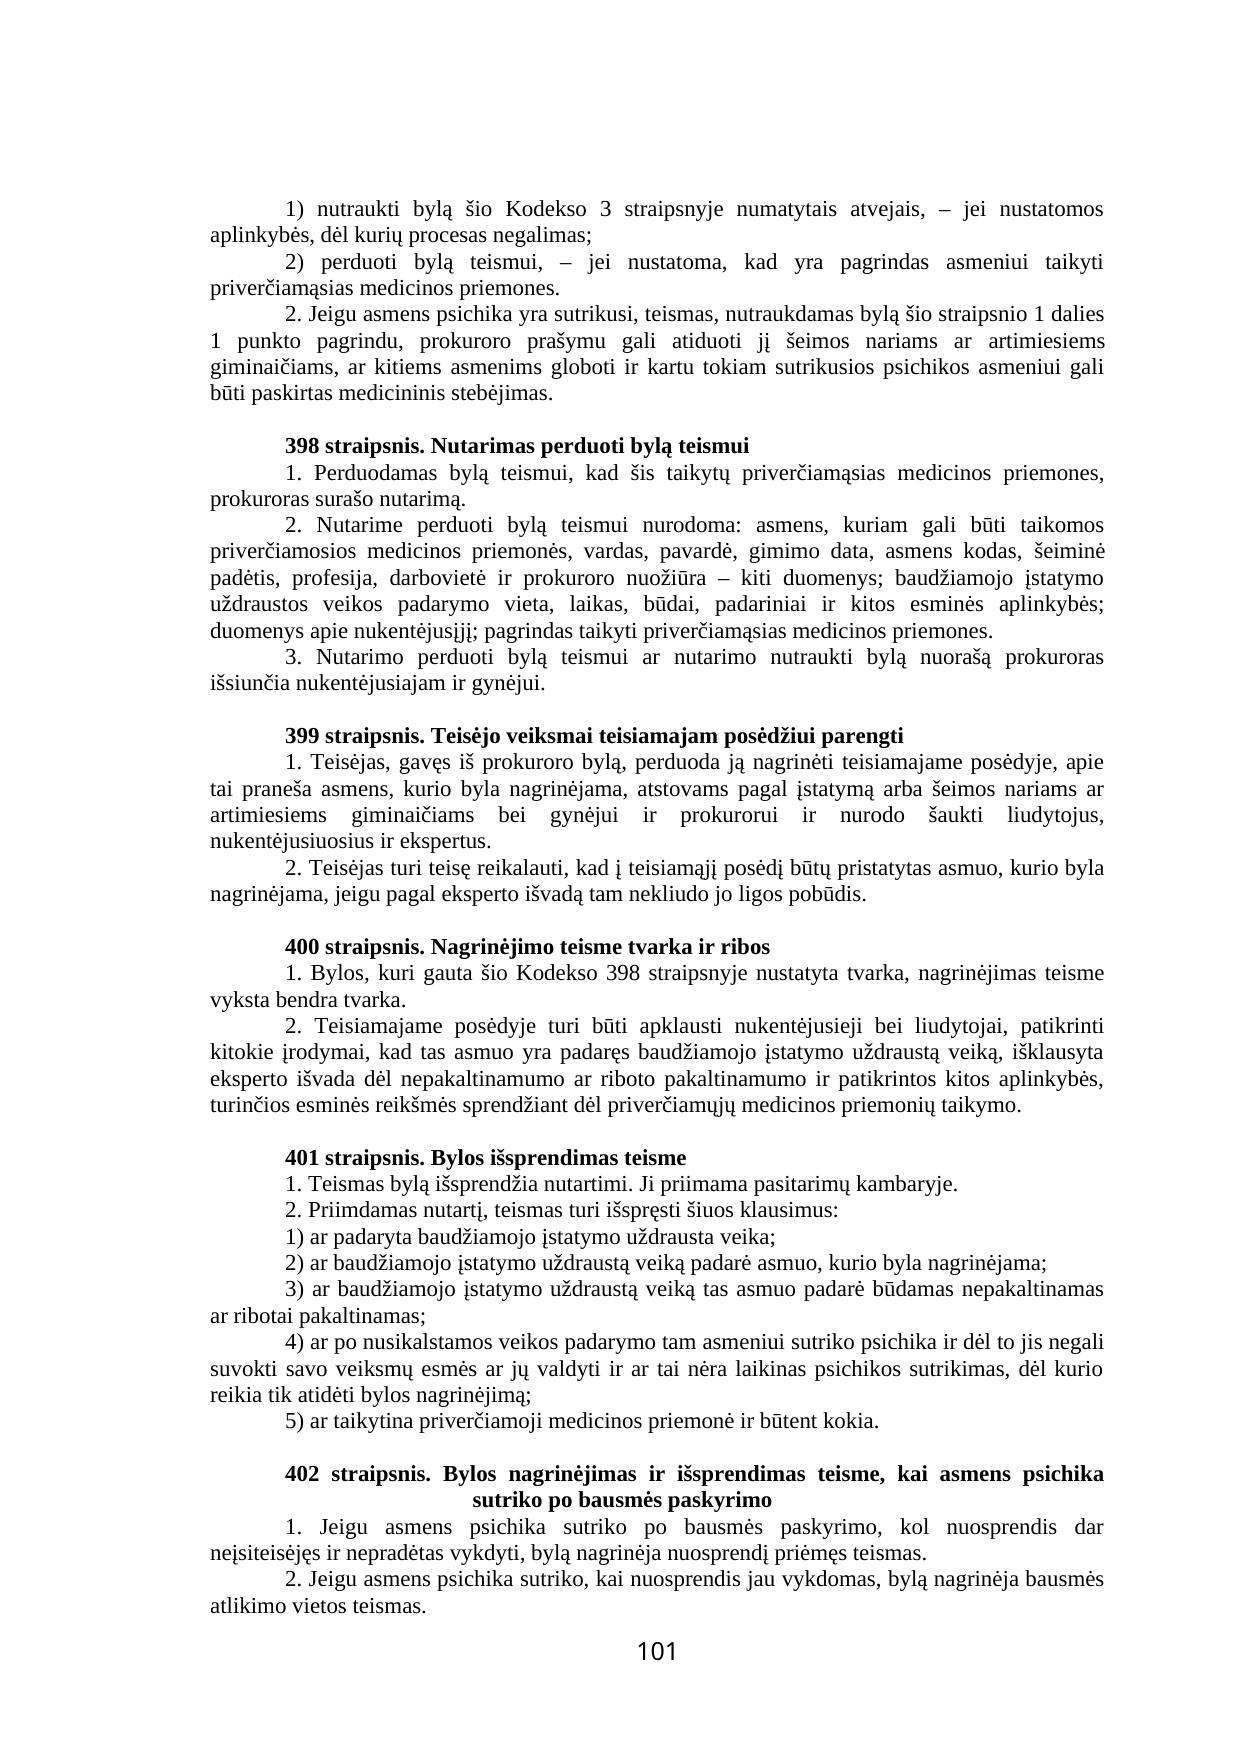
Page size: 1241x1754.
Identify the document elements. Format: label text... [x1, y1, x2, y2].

text 1. Teisėjas, gavęs iš prokuroro bylą, perduoda ją nagrinėti teisiamajame posėdyje, apie tai praneša asmens, kurio byla nagrinėjama, atstovams pagal įstatymą arba šeimos nariams ar artimiesiems giminaičiams bei gynėjui ir prokurorui ir nurodo šaukti liudytojus, nukentėjusiuosius ir ekspertus. [210, 748, 1106, 854]
text 2. Teisėjas turi teisę reikalauti, kad į teisiamąjį posėdį būtų pristatytas asmuo, kurio byla nagrinėjama, jeigu pagal eksperto išvadą tam nekliudo jo ligos pobūdis. [210, 854, 1106, 907]
text 1) nutraukti bylą šio Kodekso 3 straipsnyje numatytais atvejais, – jei nustatomos aplinkybės, dėl kurių procesas negalimas; [210, 195, 1106, 248]
text 1. Perduodamas bylą teismui, kad šis taikytų priverčiamąsias medicinos priemones, prokuroras surašo nutarimą. [210, 458, 1106, 511]
text 1. Jeigu asmens psichika sutriko po bausmės paskyrimo, kol nuosprendis dar neįsiteisėjęs ir nepradėtas vykdyti, bylą nagrinėja nuosprendį priėmęs teismas. [210, 1513, 1106, 1565]
text 5) ar taikytina priverčiamoji medicinos priemonė ir būtent kokia. [210, 1407, 1106, 1434]
text 1. Bylos, kuri gauta šio Kodekso 398 straipsnyje nustatyta tvarka, nagrinėjimas teisme vyksta bendra tvarka. [210, 959, 1106, 1012]
text 3. Nutarimo perduoti bylą teismui ar nutarimo nutraukti bylą nuorašą prokuroras išsiunčia nukentėjusiajam ir gynėjui. [210, 643, 1106, 696]
text 2. Priimdamas nutartį, teismas turi išspręsti šiuos klausimus: [210, 1196, 1106, 1223]
text 4) ar po nusikalstamos veikos padarymo tam asmeniui sutriko psichika ir dėl to jis negali suvokti savo veiksmų esmės ar jų valdyti ir ar tai nėra laikinas psichikos sutrikimas, dėl kurio reikia tik atidėti bylos nagrinėjimą; [210, 1328, 1106, 1407]
text 2. Jeigu asmens psichika yra sutrikusi, teismas, nutraukdamas bylą šio straipsnio 1 dalies 1 punkto pagrindu, prokuroro prašymu gali atiduoti jį šeimos nariams ar artimiesiems giminaičiams, ar kitiems asmenims globoti ir kartu tokiam sutrikusios psichikos asmeniui gali būti paskirtas medicininis stebėjimas. [210, 300, 1106, 406]
text 398 straipsnis. Nutarimas perduoti bylą teismui [210, 432, 1106, 458]
text 399 straipsnis. Teisėjo veiksmai teisiamajam posėdžiui parengti [210, 722, 1106, 748]
text 400 straipsnis. Nagrinėjimo teisme tvarka ir ribos [210, 933, 1106, 959]
text 2) ar baudžiamojo įstatymo uždraustą veiką padarė asmuo, kurio byla nagrinėjama; [210, 1249, 1106, 1276]
text 1. Teismas bylą išsprendžia nutartimi. Ji priimama pasitarimų kambaryje. [210, 1170, 1106, 1196]
text 401 straipsnis. Bylos išsprendimas teisme [210, 1144, 1106, 1170]
text 2. Teisiamajame posėdyje turi būti apklausti nukentėjusieji bei liudytojai, patikrinti kitokie įrodymai, kad tas asmuo yra padaręs baudžiamojo įstatymo uždraustą veiką, išklausyta eksperto išvada dėl nepakaltinamumo ar riboto pakaltinamumo ir patikrintos kitos aplinkybės, turinčios esminės reikšmės sprendžiant dėl priverčiamųjų medicinos priemonių taikymo. [210, 1012, 1106, 1117]
text 2) perduoti bylą teismui, – jei nustatoma, kad yra pagrindas asmeniui taikyti priverčiamąsias medicinos priemones. [210, 248, 1106, 300]
text 3) ar baudžiamojo įstatymo uždraustą veiką tas asmuo padarė būdamas nepakaltinamas ar ribotai pakaltinamas; [210, 1276, 1106, 1328]
text 2. Nutarime perduoti bylą teismui nurodoma: asmens, kuriam gali būti taikomos priverčiamosios medicinos priemonės, vardas, pavardė, gimimo data, asmens kodas, šeiminė padėtis, profesija, darbovietė ir prokuroro nuožiūra – kiti duomenys; baudžiamojo įstatymo uždraustos veikos padarymo vieta, laikas, būdai, padariniai ir kitos esminės aplinkybės; duomenys apie nukentėjusįjį; pagrindas taikyti priverčiamąsias medicinos priemones. [210, 511, 1106, 643]
text 2. Jeigu asmens psichika sutriko, kai nuosprendis jau vykdomas, bylą nagrinėja bausmės atlikimo vietos teismas. [210, 1565, 1106, 1618]
text 1) ar padaryta baudžiamojo įstatymo uždrausta veika; [210, 1223, 1106, 1249]
text 402 straipsnis. Bylos nagrinėjimas ir išsprendimas teisme, kai asmens psichika sutriko po bausmės paskyrimo [285, 1460, 1106, 1513]
